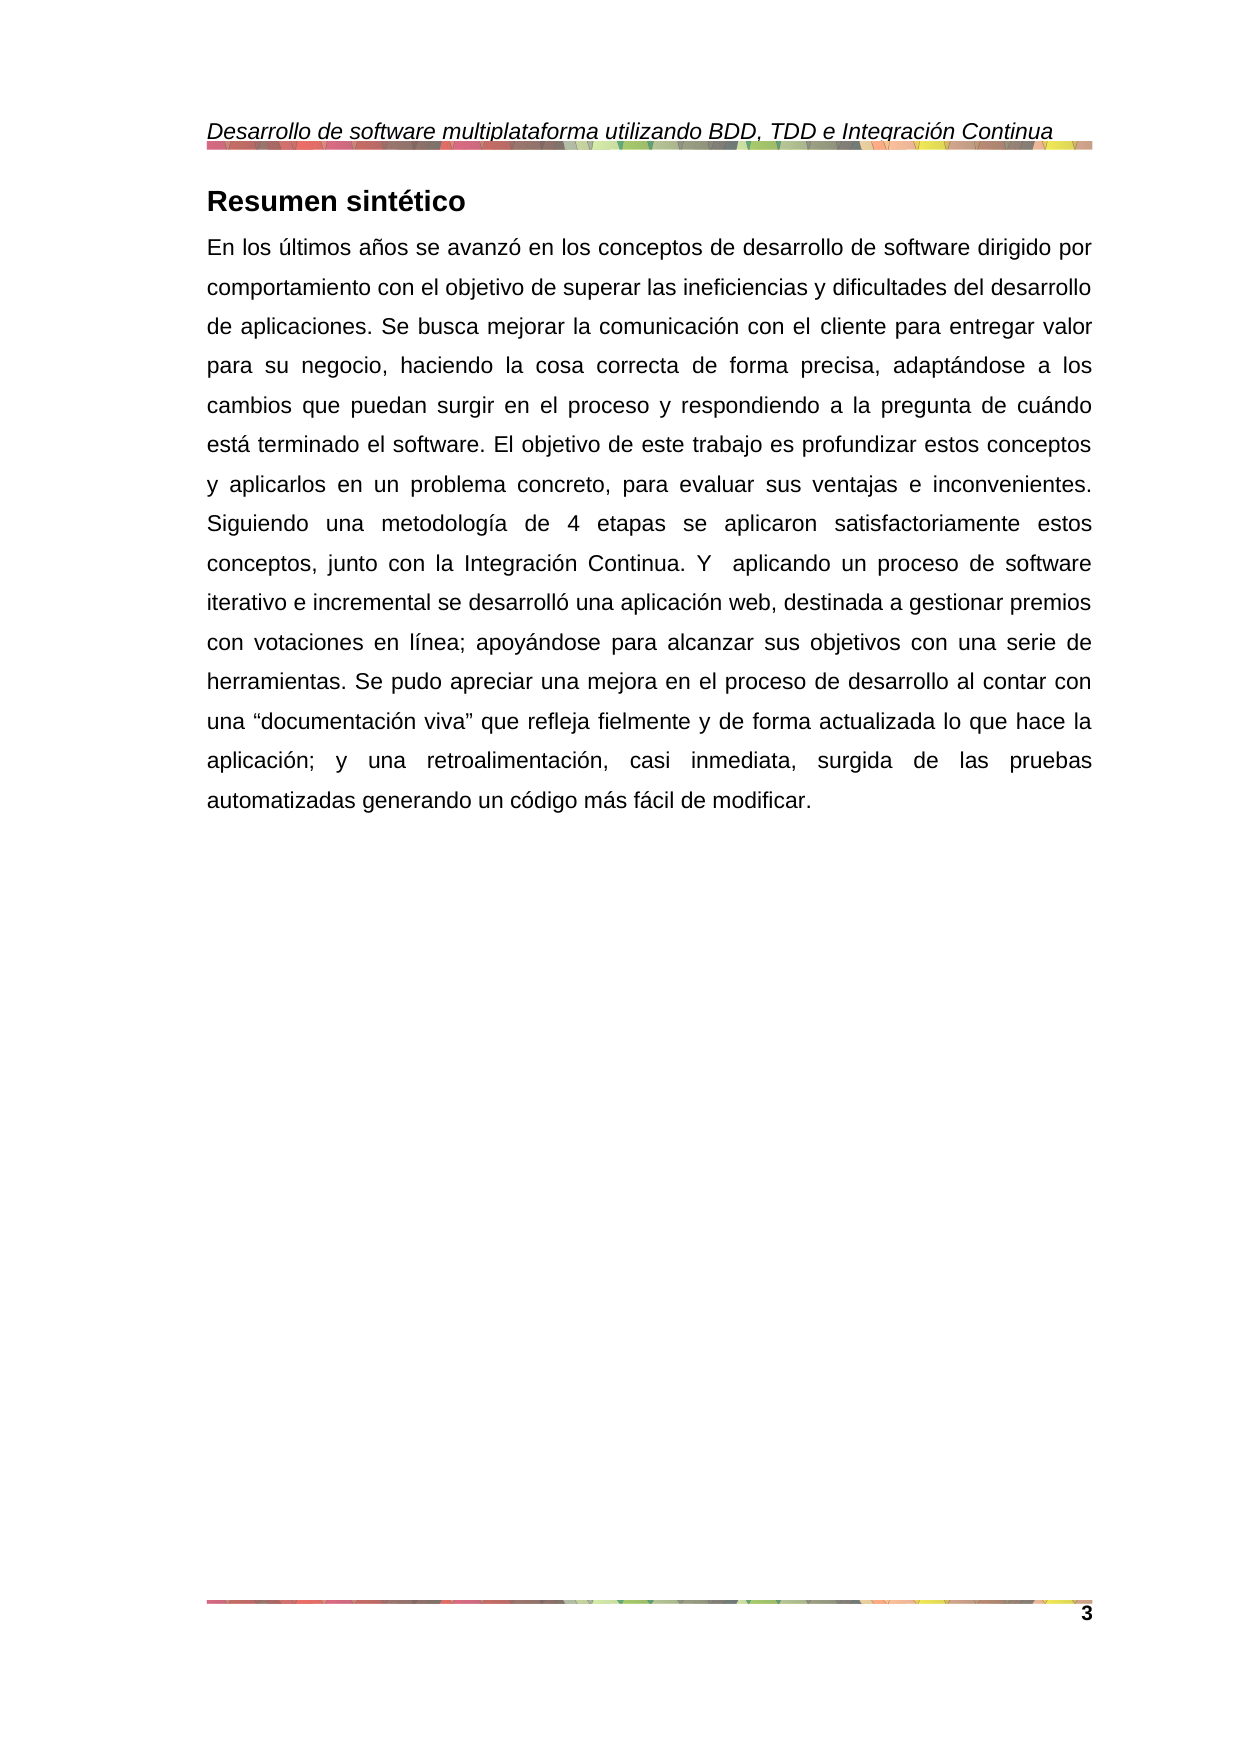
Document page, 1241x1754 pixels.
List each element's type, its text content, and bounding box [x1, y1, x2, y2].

text Resumen sintético [207, 184, 1093, 217]
text En los últimos años se avanzó en los conceptos de desarrollo de software dirigido por comportamiento con el objetivo de superar las ineficiencias y dificultades del desarrollo de aplicaciones. Se busca mejorar la comunicación con el cliente para entregar valor para su negocio, haciendo la cosa correcta de forma precisa, adaptándose a los cambios que puedan surgir en el proceso y respondiendo a la pregunta de cuándo está terminado el software. El objetivo de este trabajo es profundizar estos conceptos y aplicarlos en un problema concreto, para evaluar sus ventajas e inconvenientes. Siguiendo una metodología de 4 etapas se aplicaron satisfactoriamente estos conceptos, junto con la Integración Continua. Y aplicando un proceso de software iterativo e incremental se desarrolló una aplicación web, destinada a gestionar premios con votaciones en línea; apoyándose para alcanzar sus objetivos con una serie de herramientas. Se pudo apreciar una mejora en el proceso de desarrollo al contar con una “documentación viva” que refleja fielmente y de forma actualizada lo que hace la aplicación; y una retroalimentación, casi inmediata, surgida de las pruebas automatizadas generando un código más fácil de modificar. [207, 234, 1093, 813]
